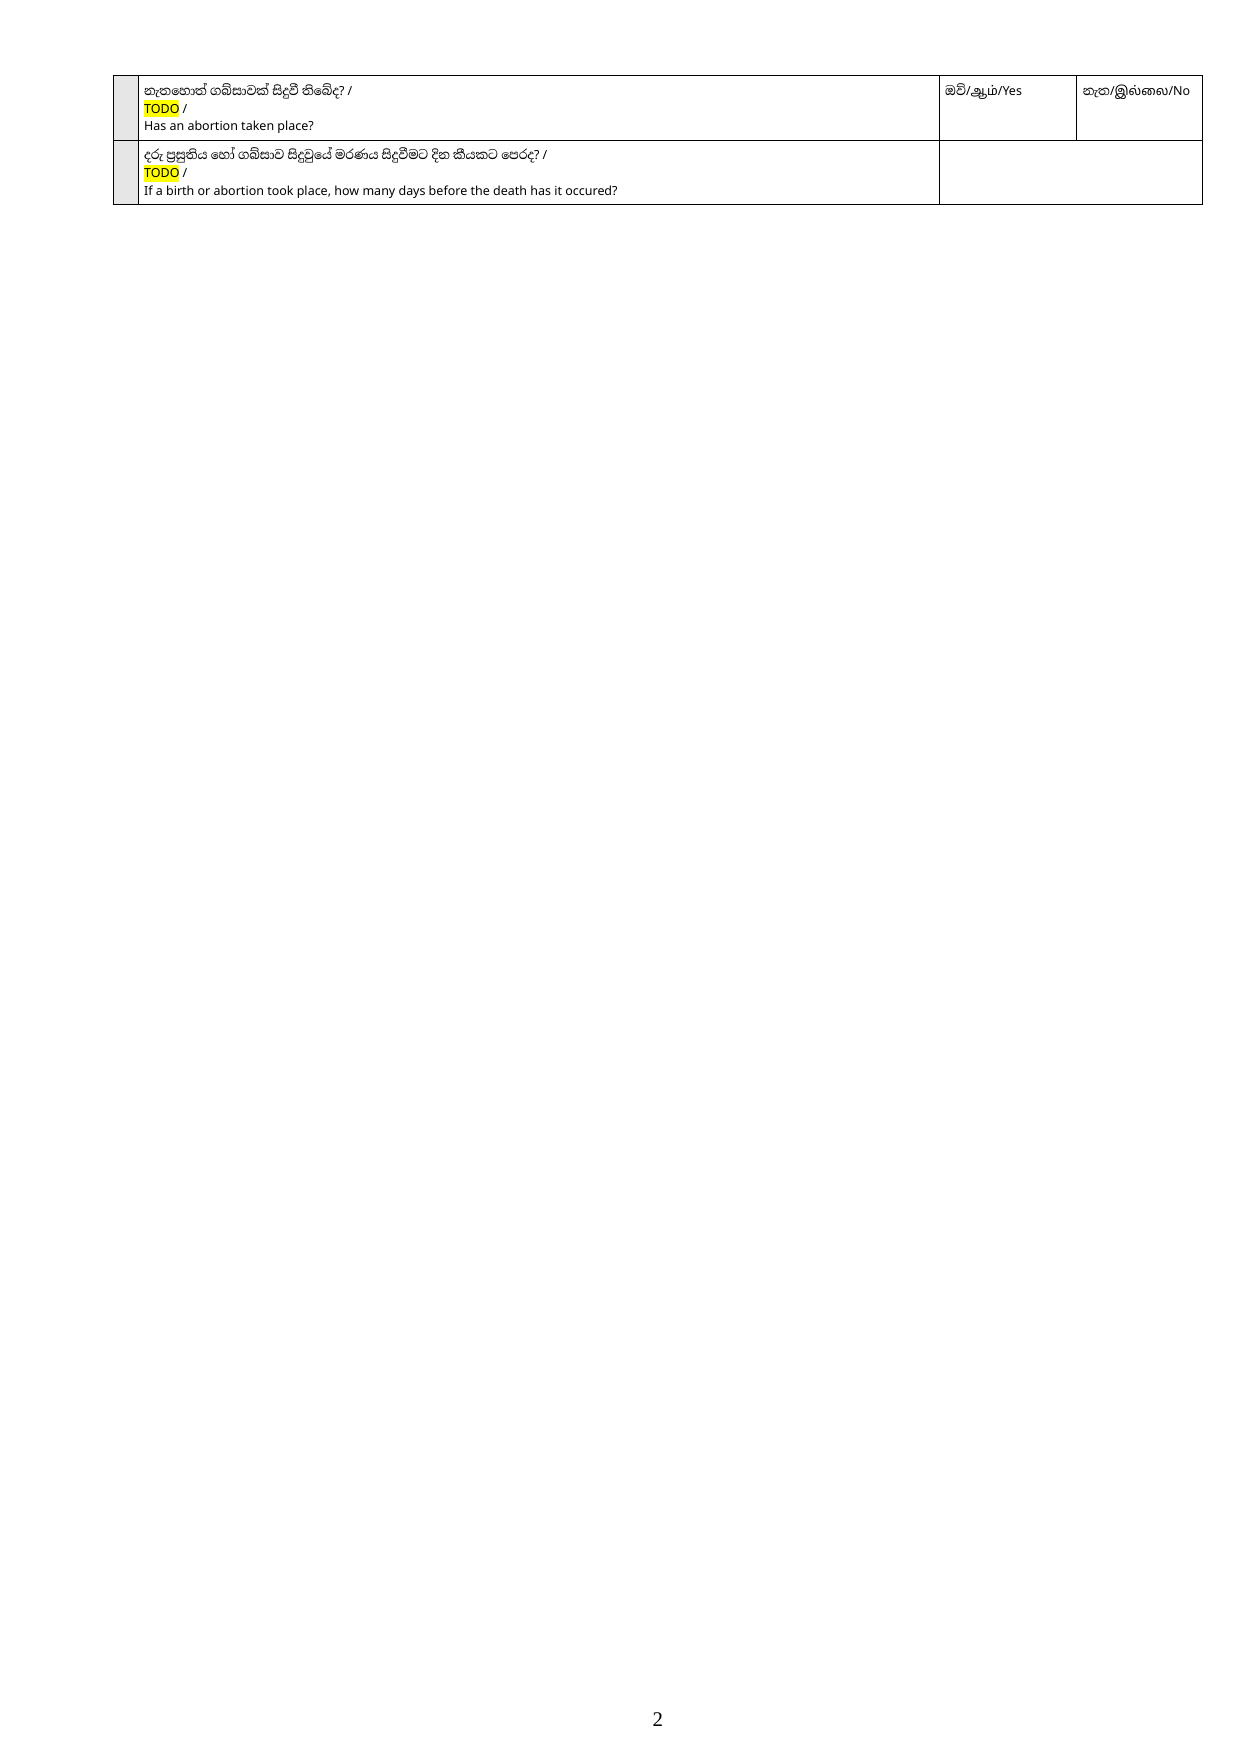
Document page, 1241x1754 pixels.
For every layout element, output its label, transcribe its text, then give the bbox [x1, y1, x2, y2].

table_cell දරු ප්‍රසුතිය හෝ ගබ්සාව සිදුවුයේ මරණය සිදුවීමට දින කීයකට පෙරද? / TODO / If a birth or abortion took place, how many days before the death has it occured? [139, 141, 939, 204]
table_cell ඔව්/ஆம்/Yes [940, 76, 1076, 140]
table_cell [114, 141, 138, 204]
table_cell [114, 76, 138, 140]
table_cell [940, 141, 1202, 204]
table_cell නැතහොත් ගබ්සාවක් සිදුවී තිබේද? / TODO / Has an abortion taken place? [139, 76, 939, 140]
table_cell නැත/இல்லை/No [1077, 76, 1202, 140]
